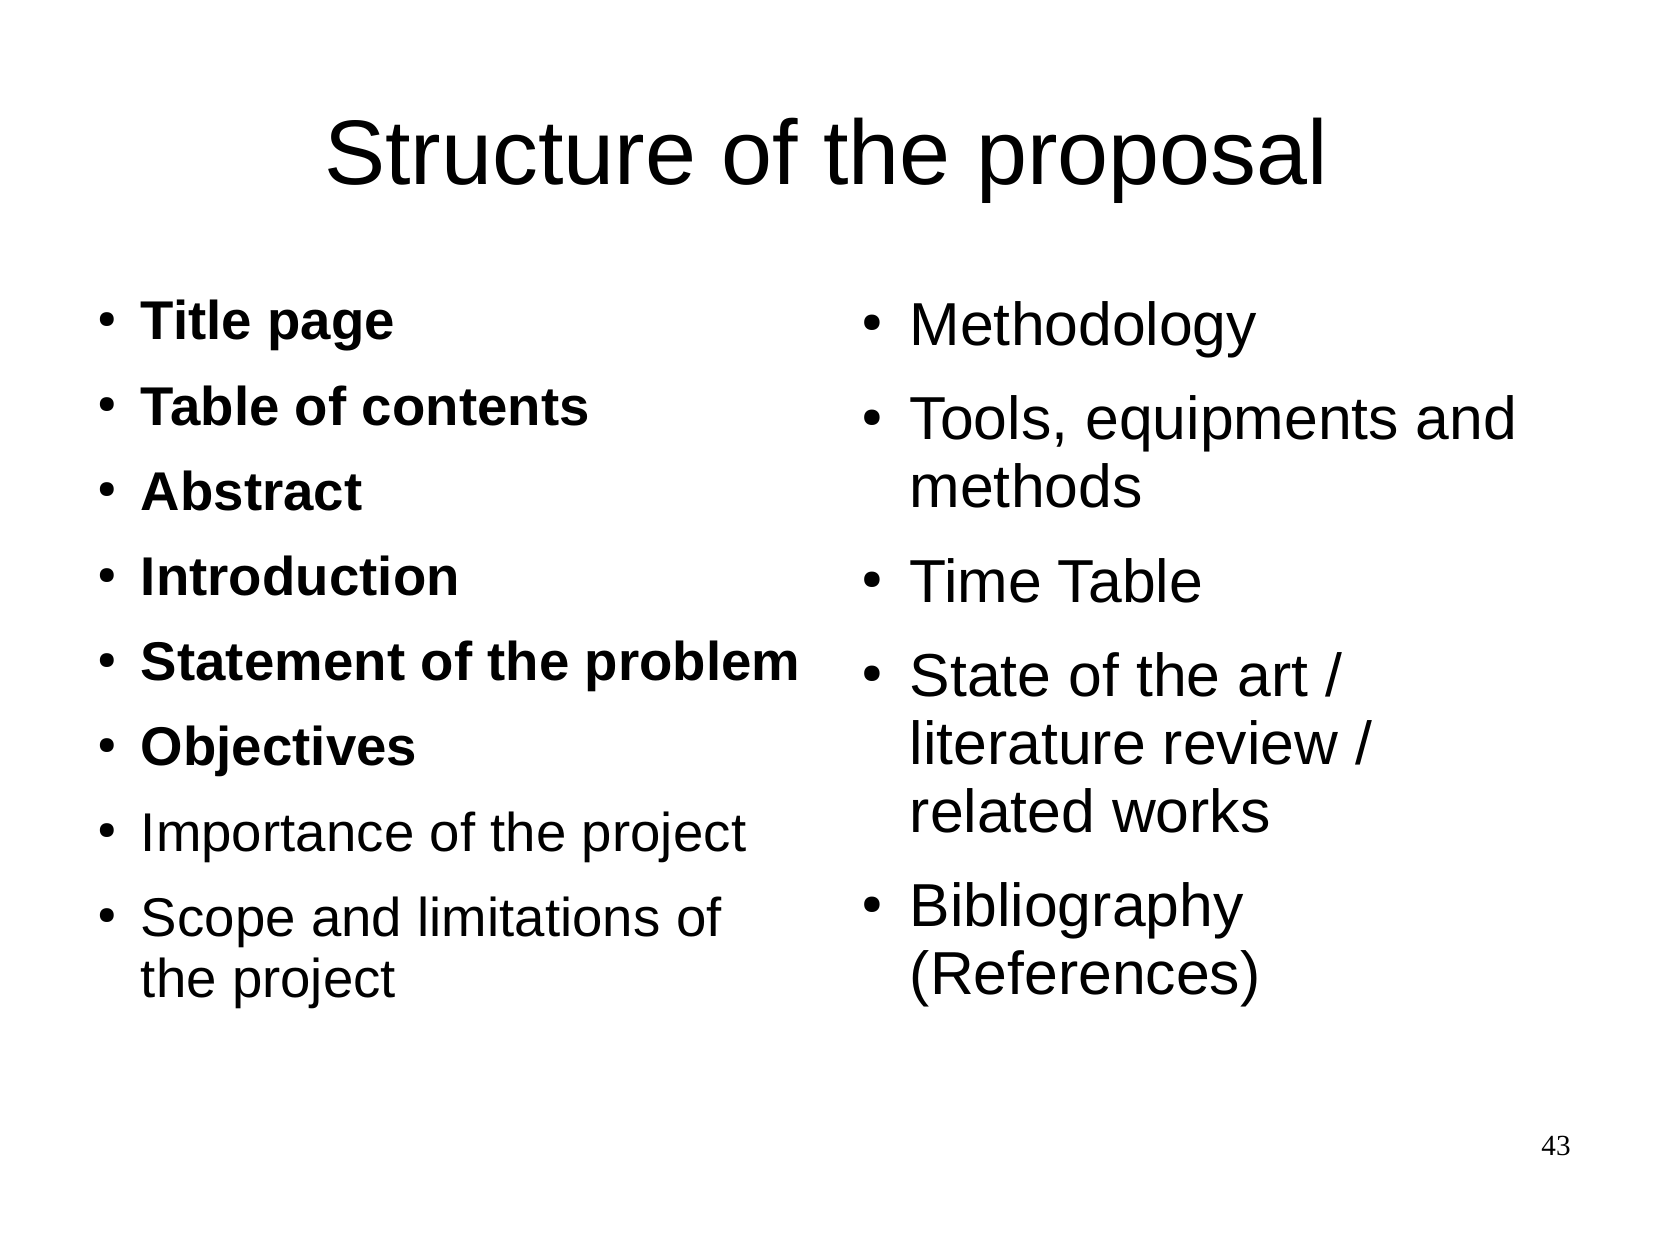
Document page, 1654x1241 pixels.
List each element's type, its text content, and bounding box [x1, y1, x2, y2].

title Structure of the proposal [82, 49, 1571, 257]
list Title page Table of contents Abstract Introduction Statement of the problem Objectives Importance of the project Scope and limitations of the project [82, 290, 809, 1010]
list Methodology Tools, equipments and methods Time Table State of the art / literature review / related works Bibliography (References) [845, 290, 1572, 1010]
